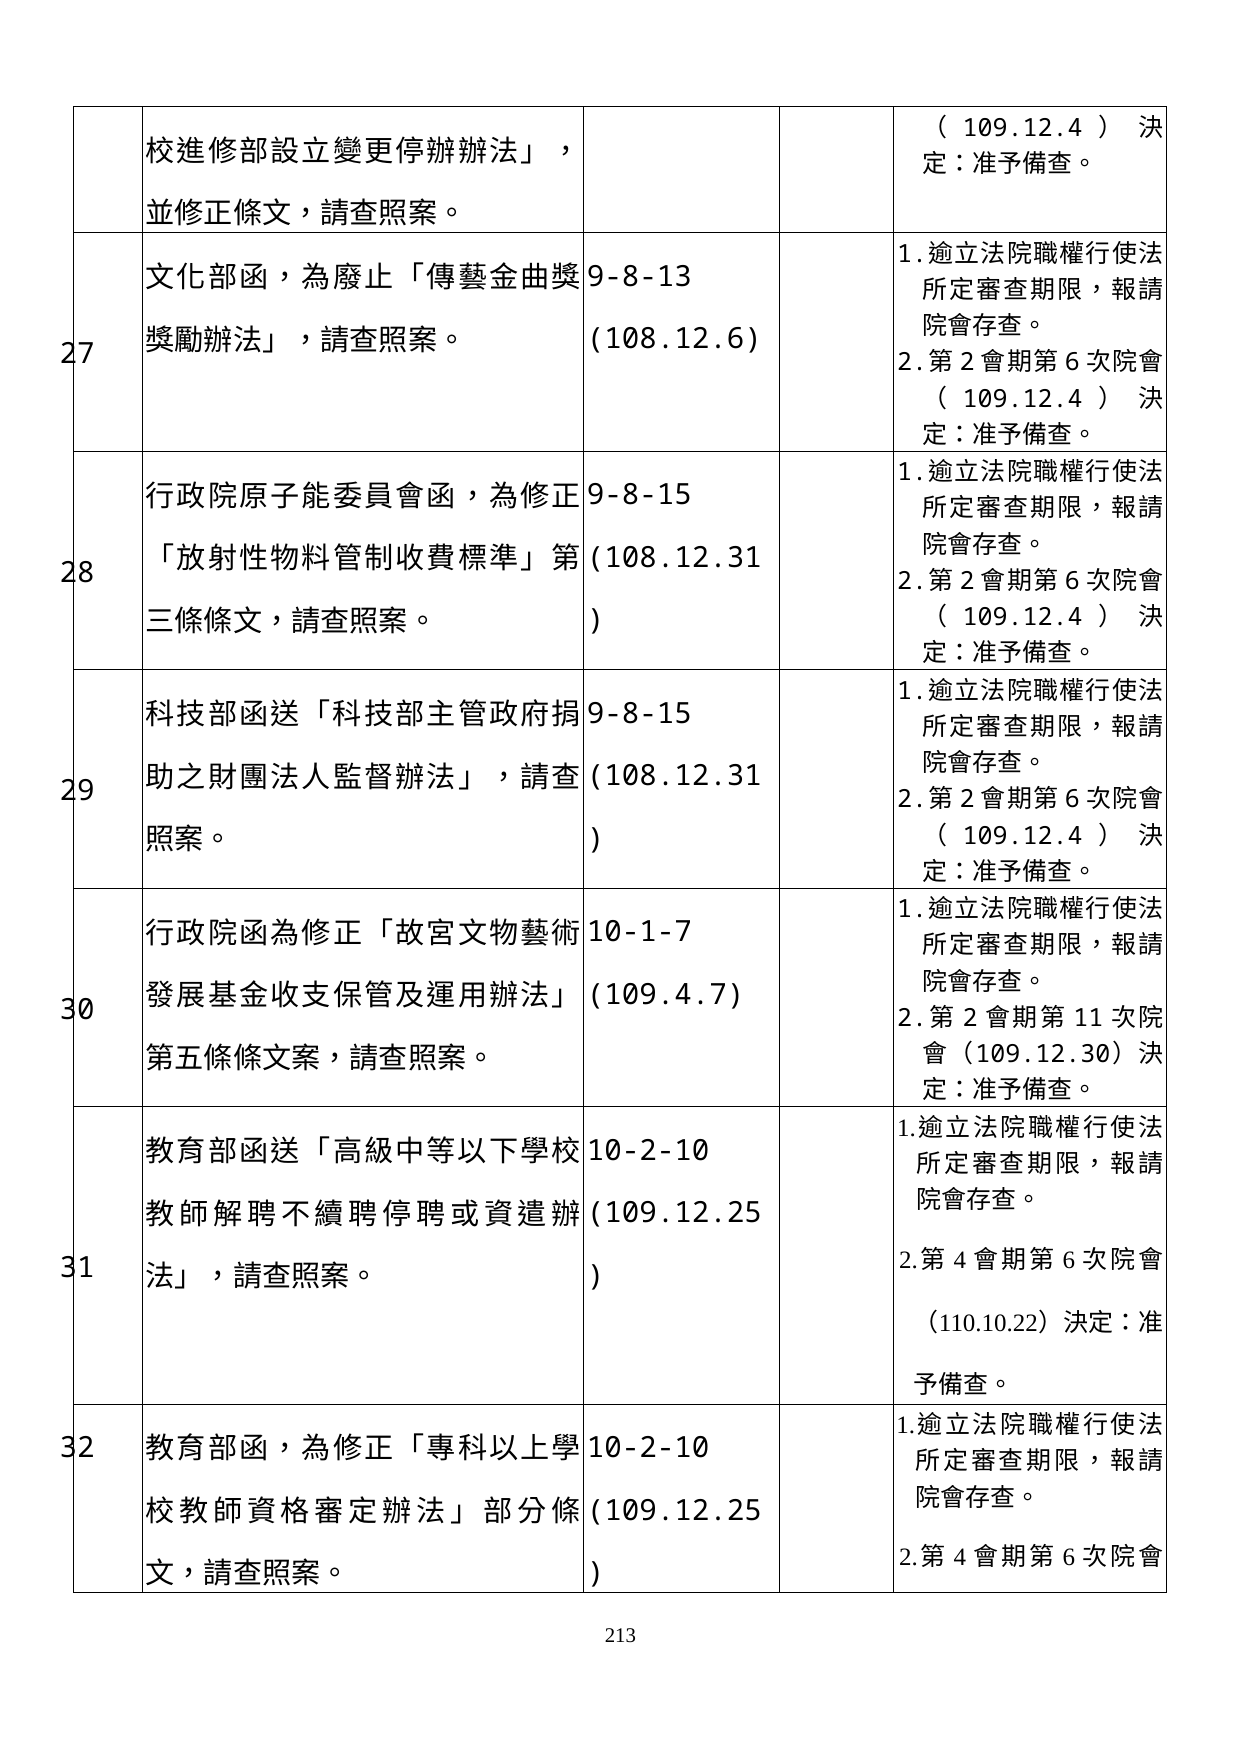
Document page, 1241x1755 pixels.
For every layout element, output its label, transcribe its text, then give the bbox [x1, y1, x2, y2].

table_cell 教育部函送「高級中等以下學校教師解聘不續聘停聘或資遣辦法」，請查照案。 [143, 1107, 583, 1403]
table_cell [74, 233, 142, 451]
table_cell [74, 889, 142, 1106]
table_cell [584, 107, 779, 232]
table_cell [780, 889, 893, 1106]
table_cell （109.12.4）決定：准予備查。 [894, 107, 1166, 232]
table_cell 1.逾立法院職權行使法所定審查期限，報請院會存查。 2.第4會期第6次院會（110.10.22）決定：准予備查。 [894, 1107, 1166, 1403]
table_cell [74, 670, 142, 888]
table_cell 10-2-10 (109.12.25) [584, 1405, 779, 1592]
table_cell 1.逾立法院職權行使法所定審查期限，報請院會存查。 2.第2會期第6次院會（109.12.4）決定：准予備查。 [894, 670, 1166, 888]
table_cell 文化部函，為廢止「傳藝金曲獎獎勵辦法」，請查照案。 [143, 233, 583, 451]
table_cell 9-8-15 (108.12.31) [584, 452, 779, 669]
table_cell 10-1-7 (109.4.7) [584, 889, 779, 1106]
table_cell [780, 107, 893, 232]
table_cell 1.逾立法院職權行使法所定審查期限，報請院會存查。 2.第4會期第6次院會 [894, 1405, 1166, 1592]
table_cell 科技部函送「科技部主管政府捐助之財團法人監督辦法」，請查照案。 [143, 670, 583, 888]
table_cell 教育部函，為修正「專科以上學校教師資格審定辦法」部分條文，請查照案。 [143, 1405, 583, 1592]
table_cell 1.逾立法院職權行使法所定審查期限，報請院會存查。 2.第2會期第11次院會（109.12.30）決定：准予備查。 [894, 889, 1166, 1106]
table_cell [780, 1107, 893, 1403]
table_cell 1.逾立法院職權行使法所定審查期限，報請院會存查。 2.第2會期第6次院會（109.12.4）決定：准予備查。 [894, 452, 1166, 669]
table_cell 10-2-10 (109.12.25) [584, 1107, 779, 1403]
table_cell 1.逾立法院職權行使法所定審查期限，報請院會存查。 2.第2會期第6次院會（109.12.4）決定：准予備查。 [894, 233, 1166, 451]
table_cell [780, 670, 893, 888]
table_cell [74, 107, 142, 232]
table_cell [74, 452, 142, 669]
table_cell [780, 233, 893, 451]
table_cell 行政院函為修正「故宮文物藝術發展基金收支保管及運用辦法」第五條條文案，請查照案。 [143, 889, 583, 1106]
table_cell 行政院原子能委員會函，為修正「放射性物料管制收費標準」第三條條文，請查照案。 [143, 452, 583, 669]
table_cell [74, 1107, 142, 1403]
table_cell [74, 1405, 142, 1592]
table_cell 9-8-13 (108.12.6) [584, 233, 779, 451]
table_cell 9-8-15 (108.12.31) [584, 670, 779, 888]
table_cell [780, 452, 893, 669]
table_cell [780, 1405, 893, 1592]
table_cell 校進修部設立變更停辦辦法」，並修正條文，請查照案。 [143, 107, 583, 232]
